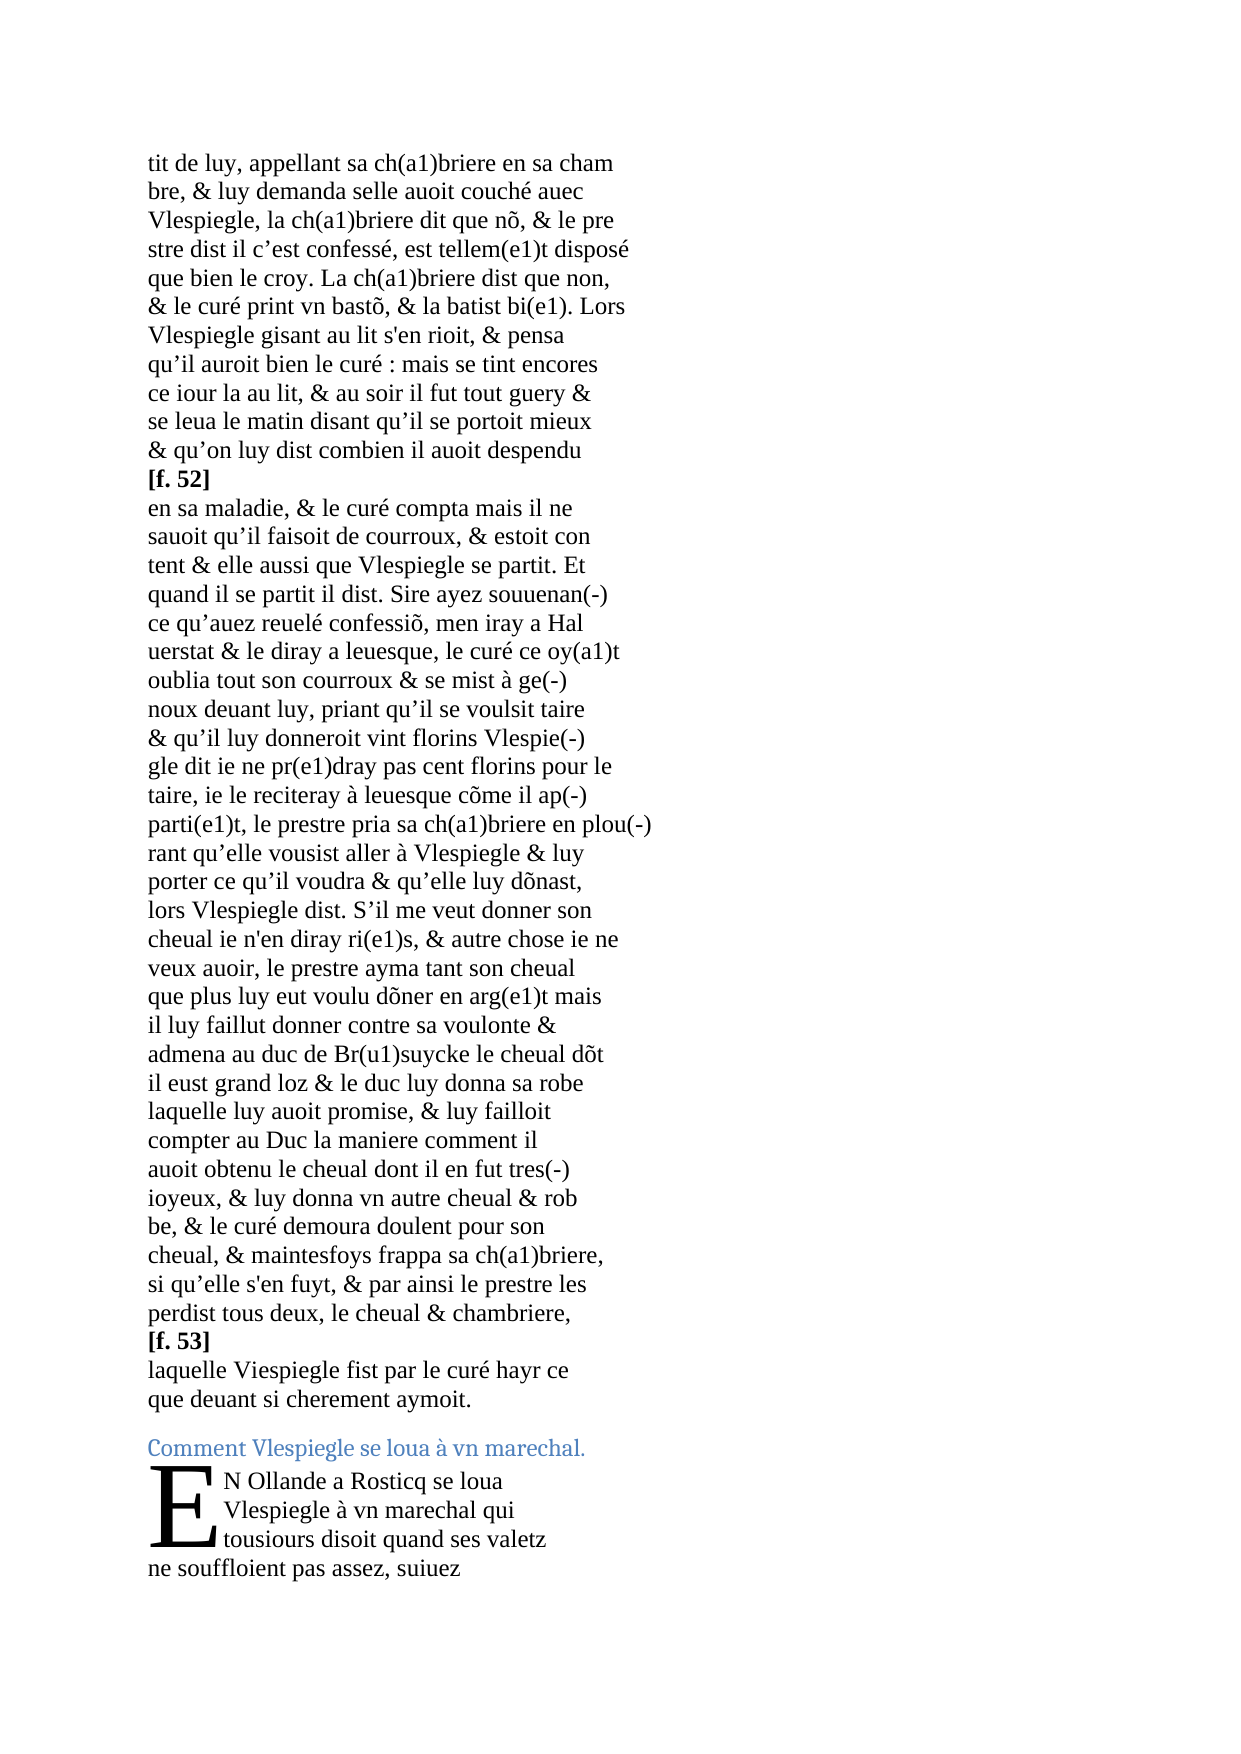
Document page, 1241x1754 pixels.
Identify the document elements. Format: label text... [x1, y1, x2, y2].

text en sa maladie, & le curé compta mais il ne sauoit qu’il faisoit de courroux, & estoit con tent & elle aussi que Vlespiegle se partit. Et quand il se partit il dist. Sire ayez souuenan(-) ce qu’auez reuelé confessiõ, men iray a Hal uerstat & le diray a leuesque, le curé ce oy(a1)t oublia tout son courroux & se mist à ge(-) noux deuant luy, priant qu’il se voulsit taire & qu’il luy donneroit vint florins Vlespie(-) gle dit ie ne pr(e1)dray pas cent florins pour le taire, ie le reciteray à leuesque cõme il ap(-) parti(e1)t, le prestre pria sa ch(a1)briere en plou(-) rant qu’elle vousist aller à Vlespiegle & luy porter ce qu’il voudra & qu’elle luy dõnast, lors Vlespiegle dist. S’il me veut donner son cheual ie n'en diray ri(e1)s, & autre chose ie ne veux auoir, le prestre ayma tant son cheual que plus luy eut voulu dõner en arg(e1)t mais il luy faillut donner contre sa voulonte & admena au duc de Br(u1)suycke le cheual dõt il eust grand loz & le duc luy donna sa robe laquelle luy auoit promise, & luy failloit compter au Duc la maniere comment il auoit obtenu le cheual dont il en fut tres(-) ioyeux, & luy donna vn autre cheual & rob be, & le curé demoura doulent pour son cheual, & maintesfoys frappa sa ch(a1)briere, si qu’elle s'en fuyt, & par ainsi le prestre les perdist tous deux, le cheual & chambriere, [f. 53] [148, 493, 1093, 1355]
text EN Ollande a Rosticq se loua Vlespiegle à vn marechal qui tousiours disoit quand ses valetz ne souffloient pas assez, suiuez [148, 1466, 1093, 1581]
text tit de luy, appellant sa ch(a1)briere en sa cham bre, & luy demanda selle auoit couché auec Vlespiegle, la ch(a1)briere dit que nõ, & le pre stre dist il c’est confessé, est tellem(e1)t disposé que bien le croy. La ch(a1)briere dist que non, & le curé print vn bastõ, & la batist bi(e1). Lors Vlespiegle gisant au lit s'en rioit, & pensa qu’il auroit bien le curé : mais se tint encores ce iour la au lit, & au soir il fut tout guery & se leua le matin disant qu’il se portoit mieux & qu’on luy dist combien il auoit despendu [f. 52] [148, 148, 1093, 493]
text laquelle Viespiegle fist par le curé hayr ce que deuant si cherement aymoit. [148, 1355, 1093, 1413]
subtitle Comment Vlespiegle se loua à vn marechal. [148, 1433, 1093, 1462]
